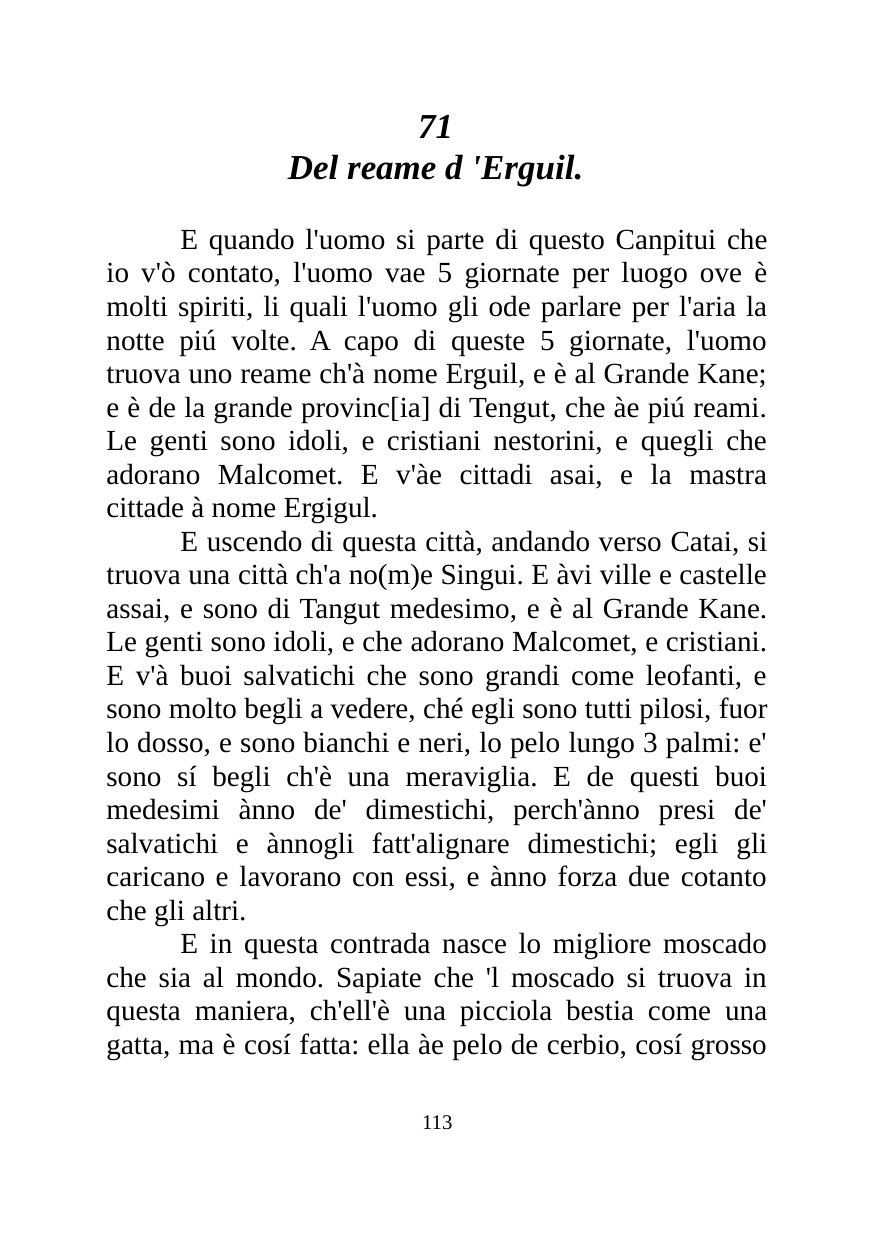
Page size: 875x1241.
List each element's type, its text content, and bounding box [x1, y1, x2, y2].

text E uscendo di questa città, andando verso Catai, si truova una città ch'a no(m)e Singui. E àvi ville e castelle assai, e sono di Tangut medesimo, e è al Grande Kane. Le genti sono idoli, e che adorano Malcomet, e cristiani. E v'à buoi salvatichi che sono grandi come leofanti, e sono molto begli a vedere, ché egli sono tutti pilosi, fuor lo dosso, e sono bianchi e neri, lo pelo lungo 3 palmi: e' sono sí begli ch'è una meraviglia. E de questi buoi medesimi ànno de' dimestichi, perch'ànno presi de' salvatichi e ànnogli fatt'alignare dimestichi; egli gli caricano e lavorano con essi, e ànno forza due cotanto che gli altri. [106, 524, 768, 926]
text E quando l'uomo si parte di questo Canpitui che io v'ò contato, l'uomo vae 5 giornate per luogo ove è molti spiriti, li quali l'uomo gli ode parlare per l'aria la notte piú volte. A capo di queste 5 giornate, l'uomo truova uno reame ch'à nome Erguil, e è al Grande Kane; e è de la grande provinc[ia] di Tengut, che àe piú reami. Le genti sono idoli, e cristiani nestorini, e quegli che adorano Malcomet. E v'àe cittadi asai, e la mastra cittade à nome Ergigul. [106, 222, 768, 524]
subtitle 71 Del reame d 'Erguil. [106, 106, 768, 187]
text E in questa contrada nasce lo migliore moscado che sia al mondo. Sapiate che 'l moscado si truova in questa maniera, ch'ell'è una picciola bestia come una gatta, ma è cosí fatta: ella àe pelo de cerbio, cosí grosso [106, 926, 768, 1061]
